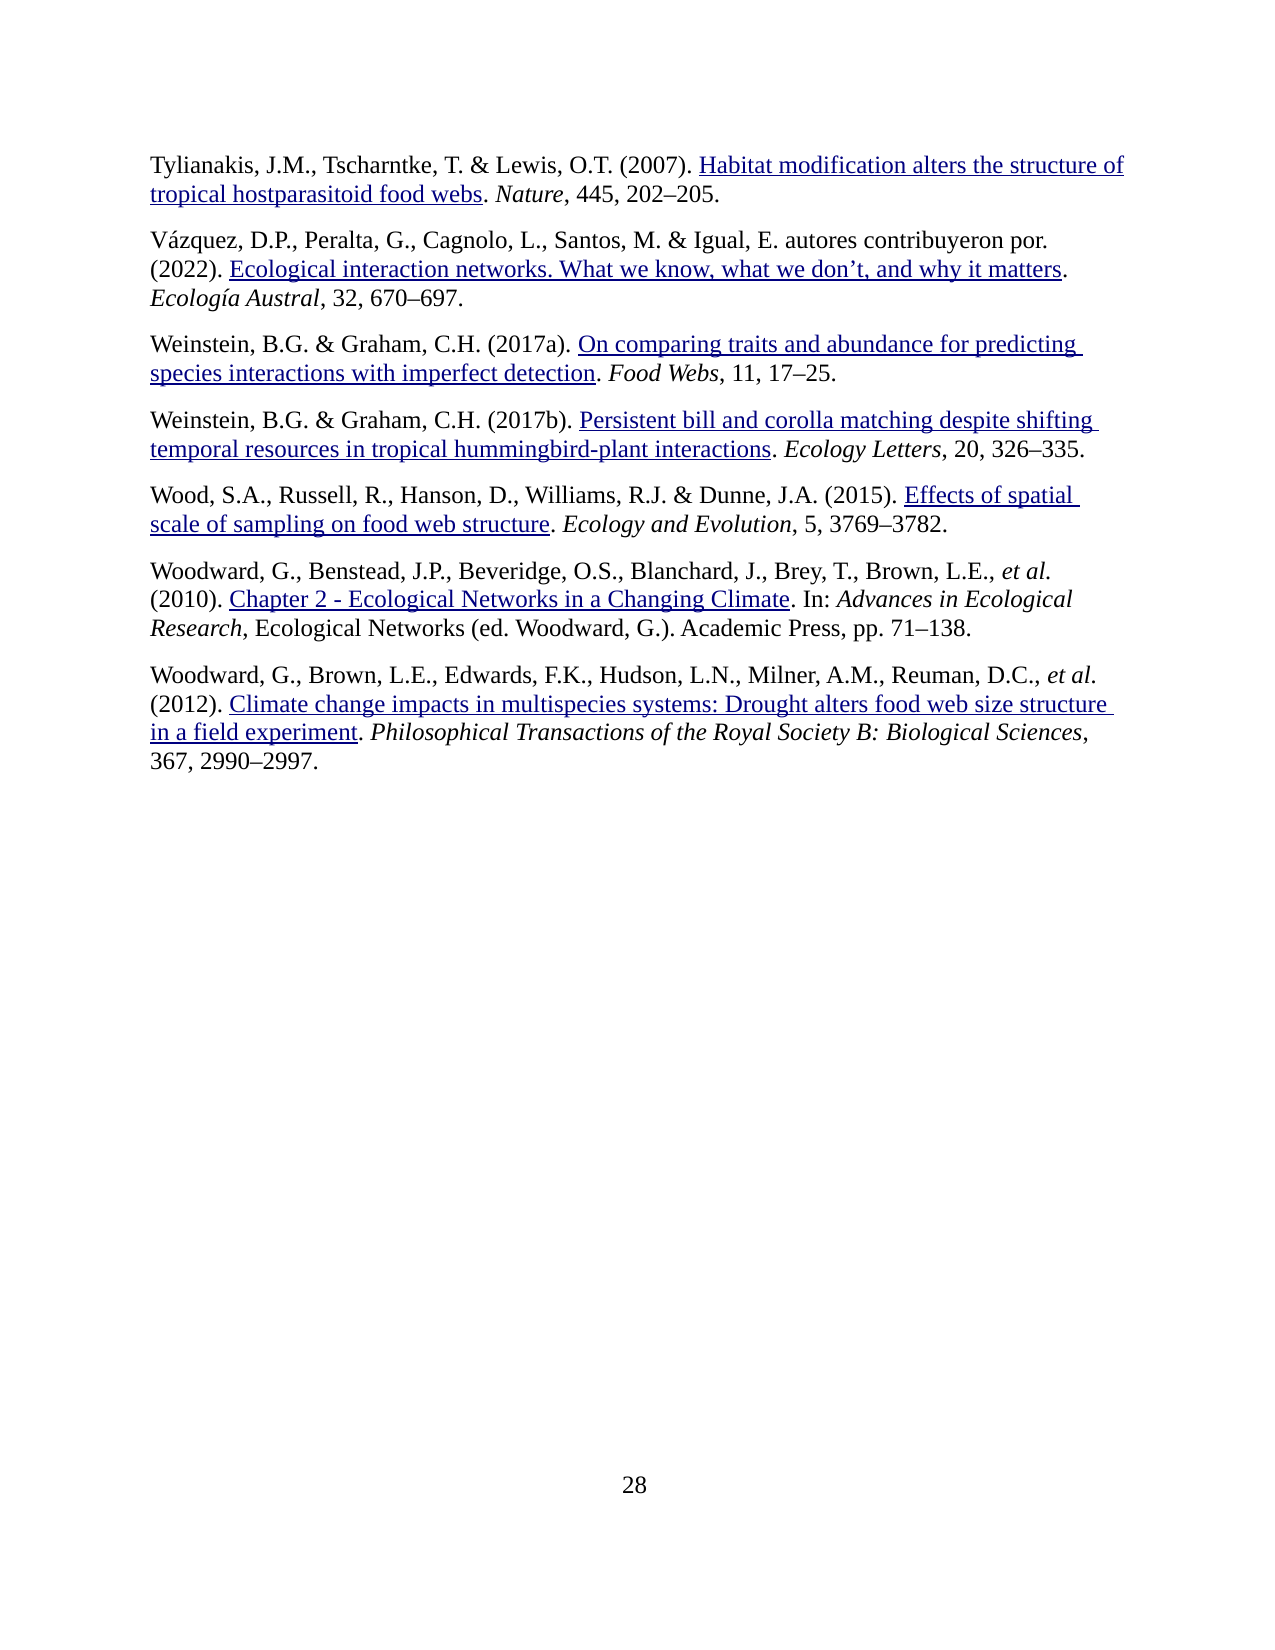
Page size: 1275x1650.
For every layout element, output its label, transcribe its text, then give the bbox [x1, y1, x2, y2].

text Woodward, G., Brown, L.E., Edwards, F.K., Hudson, L.N., Milner, A.M., Reuman, D.C., et al. (2012). Climate change impacts in multispecies systems: Drought alters food web size structure in a field experiment. Philosophical Transactions of the Royal Society B: Biological Sciences, 367, 2990–2997. [150, 660, 1125, 775]
text Tylianakis, J.M., Tscharntke, T. & Lewis, O.T. (2007). Habitat modification alters the structure of tropical hostparasitoid food webs. Nature, 445, 202–205. [150, 150, 1125, 207]
text Weinstein, B.G. & Graham, C.H. (2017b). Persistent bill and corolla matching despite shifting temporal resources in tropical hummingbird-plant interactions. Ecology Letters, 20, 326–335. [150, 405, 1125, 462]
text Weinstein, B.G. & Graham, C.H. (2017a). On comparing traits and abundance for predicting species interactions with imperfect detection. Food Webs, 11, 17–25. [150, 329, 1125, 387]
text Woodward, G., Benstead, J.P., Beveridge, O.S., Blanchard, J., Brey, T., Brown, L.E., et al. (2010). Chapter 2 - Ecological Networks in a Changing Climate. In: Advances in Ecological Research, Ecological Networks (ed. Woodward, G.). Academic Press, pp. 71–138. [150, 556, 1125, 642]
text Wood, S.A., Russell, R., Hanson, D., Williams, R.J. & Dunne, J.A. (2015). Effects of spatial scale of sampling on food web structure. Ecology and Evolution, 5, 3769–3782. [150, 480, 1125, 538]
text Vázquez, D.P., Peralta, G., Cagnolo, L., Santos, M. & Igual, E. autores contribuyeron por. (2022). Ecological interaction networks. What we know, what we don’t, and why it matters. Ecología Austral, 32, 670–697. [150, 225, 1125, 312]
